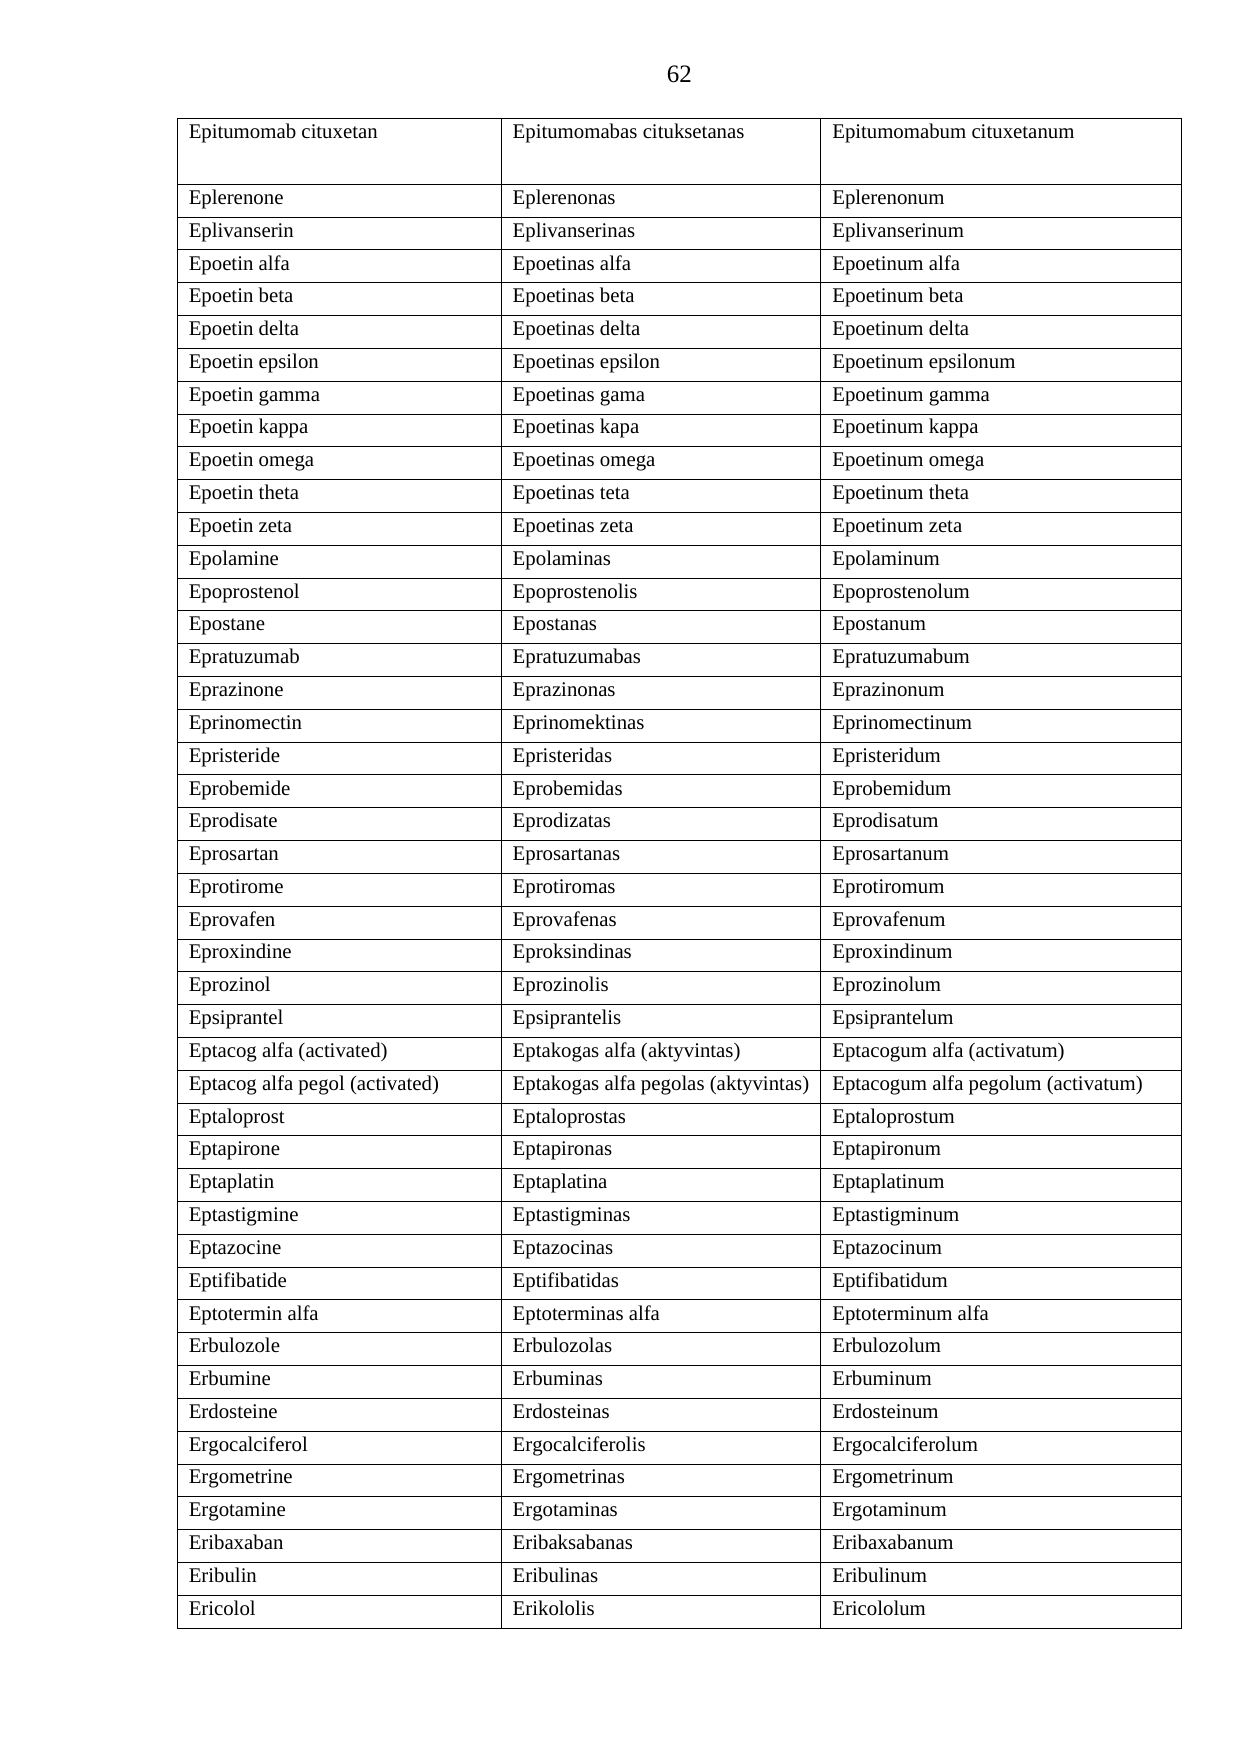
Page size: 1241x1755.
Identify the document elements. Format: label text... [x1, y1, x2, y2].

table_cell Epolaminas [502, 546, 820, 577]
table_cell Eptakogas alfa pegolas (aktyvintas) [502, 1071, 820, 1102]
table_cell Epristeride [178, 743, 501, 774]
table_cell Eprinomectin [178, 710, 501, 742]
table_cell Eproksindinas [502, 940, 820, 971]
table_cell Erdosteinas [502, 1399, 820, 1431]
table_cell Eptapirone [178, 1136, 501, 1168]
table_cell Eprinomectinum [821, 710, 1181, 742]
table_cell Eptapironum [821, 1136, 1181, 1168]
table_cell Epsiprantelis [502, 1005, 820, 1037]
table_cell Epratuzumab [178, 644, 501, 676]
table_cell Epolamine [178, 546, 501, 577]
table_cell Eplivanserinum [821, 218, 1181, 249]
table_cell Eptastigminas [502, 1202, 820, 1234]
table_cell Eptastigminum [821, 1202, 1181, 1234]
table_cell Epoetinas alfa [502, 250, 820, 282]
table_cell Eplerenonas [502, 185, 820, 217]
table_cell Epoetinas delta [502, 316, 820, 348]
table_cell Eprodisate [178, 808, 501, 840]
table_cell Eptaloprostas [502, 1104, 820, 1135]
table_cell Epoetinum zeta [821, 513, 1181, 545]
table_cell Ergometrinum [821, 1465, 1181, 1496]
table_cell Eptifibatidum [821, 1268, 1181, 1299]
table_cell Epolaminum [821, 546, 1181, 577]
table_cell Ergocalciferolum [821, 1432, 1181, 1463]
table_cell Epoetin epsilon [178, 349, 501, 381]
table_cell Epoprostenolum [821, 579, 1181, 610]
table_cell Epoetinas epsilon [502, 349, 820, 381]
table_cell Eptoterminum alfa [821, 1300, 1181, 1332]
table_cell Eprozinol [178, 972, 501, 1004]
table_cell Eptazocinum [821, 1235, 1181, 1267]
table_cell Erbulozolas [502, 1333, 820, 1365]
table_cell Eptoterminas alfa [502, 1300, 820, 1332]
table_cell Erbuminum [821, 1366, 1181, 1398]
table_cell Epsiprantelum [821, 1005, 1181, 1037]
table_cell Epsiprantel [178, 1005, 501, 1037]
table_cell Epoetinas beta [502, 283, 820, 315]
table_cell Eplivanserin [178, 218, 501, 249]
table_cell Epoetinum omega [821, 447, 1181, 479]
table_cell Eptifibatide [178, 1268, 501, 1299]
table_cell Epoetinas omega [502, 447, 820, 479]
table_cell Epratuzumabum [821, 644, 1181, 676]
table_cell Eprotirome [178, 874, 501, 906]
table_cell Eptaplatina [502, 1169, 820, 1201]
table_cell Eproxindinum [821, 940, 1181, 971]
table_cell Eptacogum alfa (activatum) [821, 1038, 1181, 1070]
table_cell Eribulinas [502, 1563, 820, 1595]
table_cell Epitumomabas cituksetanas [502, 119, 820, 184]
table_cell Eptaloprostum [821, 1104, 1181, 1135]
table_cell Eprobemide [178, 775, 501, 807]
table_cell Erbulozole [178, 1333, 501, 1365]
table_cell Eptotermin alfa [178, 1300, 501, 1332]
table_cell Eptacog alfa (activated) [178, 1038, 501, 1070]
table_cell Ericolol [178, 1596, 501, 1627]
table_cell Ericololum [821, 1596, 1181, 1627]
table_cell Ergotamine [178, 1497, 501, 1529]
table_cell Eprazinonas [502, 677, 820, 709]
table_cell Eprovafen [178, 907, 501, 938]
table_cell Epitumomab cituxetan [178, 119, 501, 184]
table_cell Epostanum [821, 611, 1181, 643]
table_cell Eplerenone [178, 185, 501, 217]
table_cell Ergotaminum [821, 1497, 1181, 1529]
table_cell Epoetin alfa [178, 250, 501, 282]
table_cell Erbulozolum [821, 1333, 1181, 1365]
table_cell Epoetinas gama [502, 382, 820, 413]
table_cell Eptaplatin [178, 1169, 501, 1201]
table_cell Eprotiromas [502, 874, 820, 906]
table_cell Eptifibatidas [502, 1268, 820, 1299]
table_cell Epristeridum [821, 743, 1181, 774]
table_cell Epostanas [502, 611, 820, 643]
table_cell Epoetin omega [178, 447, 501, 479]
table_cell Erdosteine [178, 1399, 501, 1431]
table_cell Eprazinonum [821, 677, 1181, 709]
table_cell Epratuzumabas [502, 644, 820, 676]
table_cell Eribaxaban [178, 1530, 501, 1562]
table_cell Erbumine [178, 1366, 501, 1398]
table_cell Ergocalciferolis [502, 1432, 820, 1463]
table_cell Epoetin zeta [178, 513, 501, 545]
table_cell Eprovafenas [502, 907, 820, 938]
table_cell Epoetin beta [178, 283, 501, 315]
table_cell Eptacog alfa pegol (activated) [178, 1071, 501, 1102]
table_cell Epoprostenol [178, 579, 501, 610]
table_cell Eribulin [178, 1563, 501, 1595]
table_cell Epoetinum alfa [821, 250, 1181, 282]
table_cell Eptaplatinum [821, 1169, 1181, 1201]
table_cell Epoetinum epsilonum [821, 349, 1181, 381]
table_cell Epoetinas zeta [502, 513, 820, 545]
table_cell Eplerenonum [821, 185, 1181, 217]
table_cell Epoetinum kappa [821, 415, 1181, 446]
table_cell Epoetinum gamma [821, 382, 1181, 413]
table_cell Eprazinone [178, 677, 501, 709]
table_cell Eptacogum alfa pegolum (activatum) [821, 1071, 1181, 1102]
table_cell Erdosteinum [821, 1399, 1181, 1431]
table_cell Epoetinum theta [821, 480, 1181, 512]
table_cell Eprobemidum [821, 775, 1181, 807]
table_cell Eprozinolis [502, 972, 820, 1004]
table_cell Eproxindine [178, 940, 501, 971]
table_cell Epitumomabum cituxetanum [821, 119, 1181, 184]
table_cell Epristeridas [502, 743, 820, 774]
table_cell Epoetin theta [178, 480, 501, 512]
table_cell Ergotaminas [502, 1497, 820, 1529]
table_cell Eprobemidas [502, 775, 820, 807]
table_cell Eprosartanum [821, 841, 1181, 873]
table_cell Epoprostenolis [502, 579, 820, 610]
table_cell Eptastigmine [178, 1202, 501, 1234]
table_cell Ergometrine [178, 1465, 501, 1496]
table_cell Epostane [178, 611, 501, 643]
table_cell Eprodisatum [821, 808, 1181, 840]
table_cell Ergometrinas [502, 1465, 820, 1496]
table_cell Eprosartanas [502, 841, 820, 873]
table_cell Eptakogas alfa (aktyvintas) [502, 1038, 820, 1070]
table_cell Epoetinas kapa [502, 415, 820, 446]
table_cell Eplivanserinas [502, 218, 820, 249]
table_cell Eprozinolum [821, 972, 1181, 1004]
table_cell Eprodizatas [502, 808, 820, 840]
table_cell Epoetinum delta [821, 316, 1181, 348]
table_cell Epoetin gamma [178, 382, 501, 413]
table_cell Epoetin delta [178, 316, 501, 348]
table_cell Epoetinum beta [821, 283, 1181, 315]
table_cell Eribaxabanum [821, 1530, 1181, 1562]
table_cell Eprovafenum [821, 907, 1181, 938]
table_cell Eptazocinas [502, 1235, 820, 1267]
table_cell Epoetin kappa [178, 415, 501, 446]
table_cell Eprinomektinas [502, 710, 820, 742]
table_cell Eprosartan [178, 841, 501, 873]
table_cell Eprotiromum [821, 874, 1181, 906]
table_cell Eptapironas [502, 1136, 820, 1168]
table_cell Eribaksabanas [502, 1530, 820, 1562]
table_cell Eribulinum [821, 1563, 1181, 1595]
table_cell Eptazocine [178, 1235, 501, 1267]
table_cell Eptaloprost [178, 1104, 501, 1135]
table_cell Ergocalciferol [178, 1432, 501, 1463]
table_cell Erikololis [502, 1596, 820, 1627]
table_cell Erbuminas [502, 1366, 820, 1398]
table_cell Epoetinas teta [502, 480, 820, 512]
